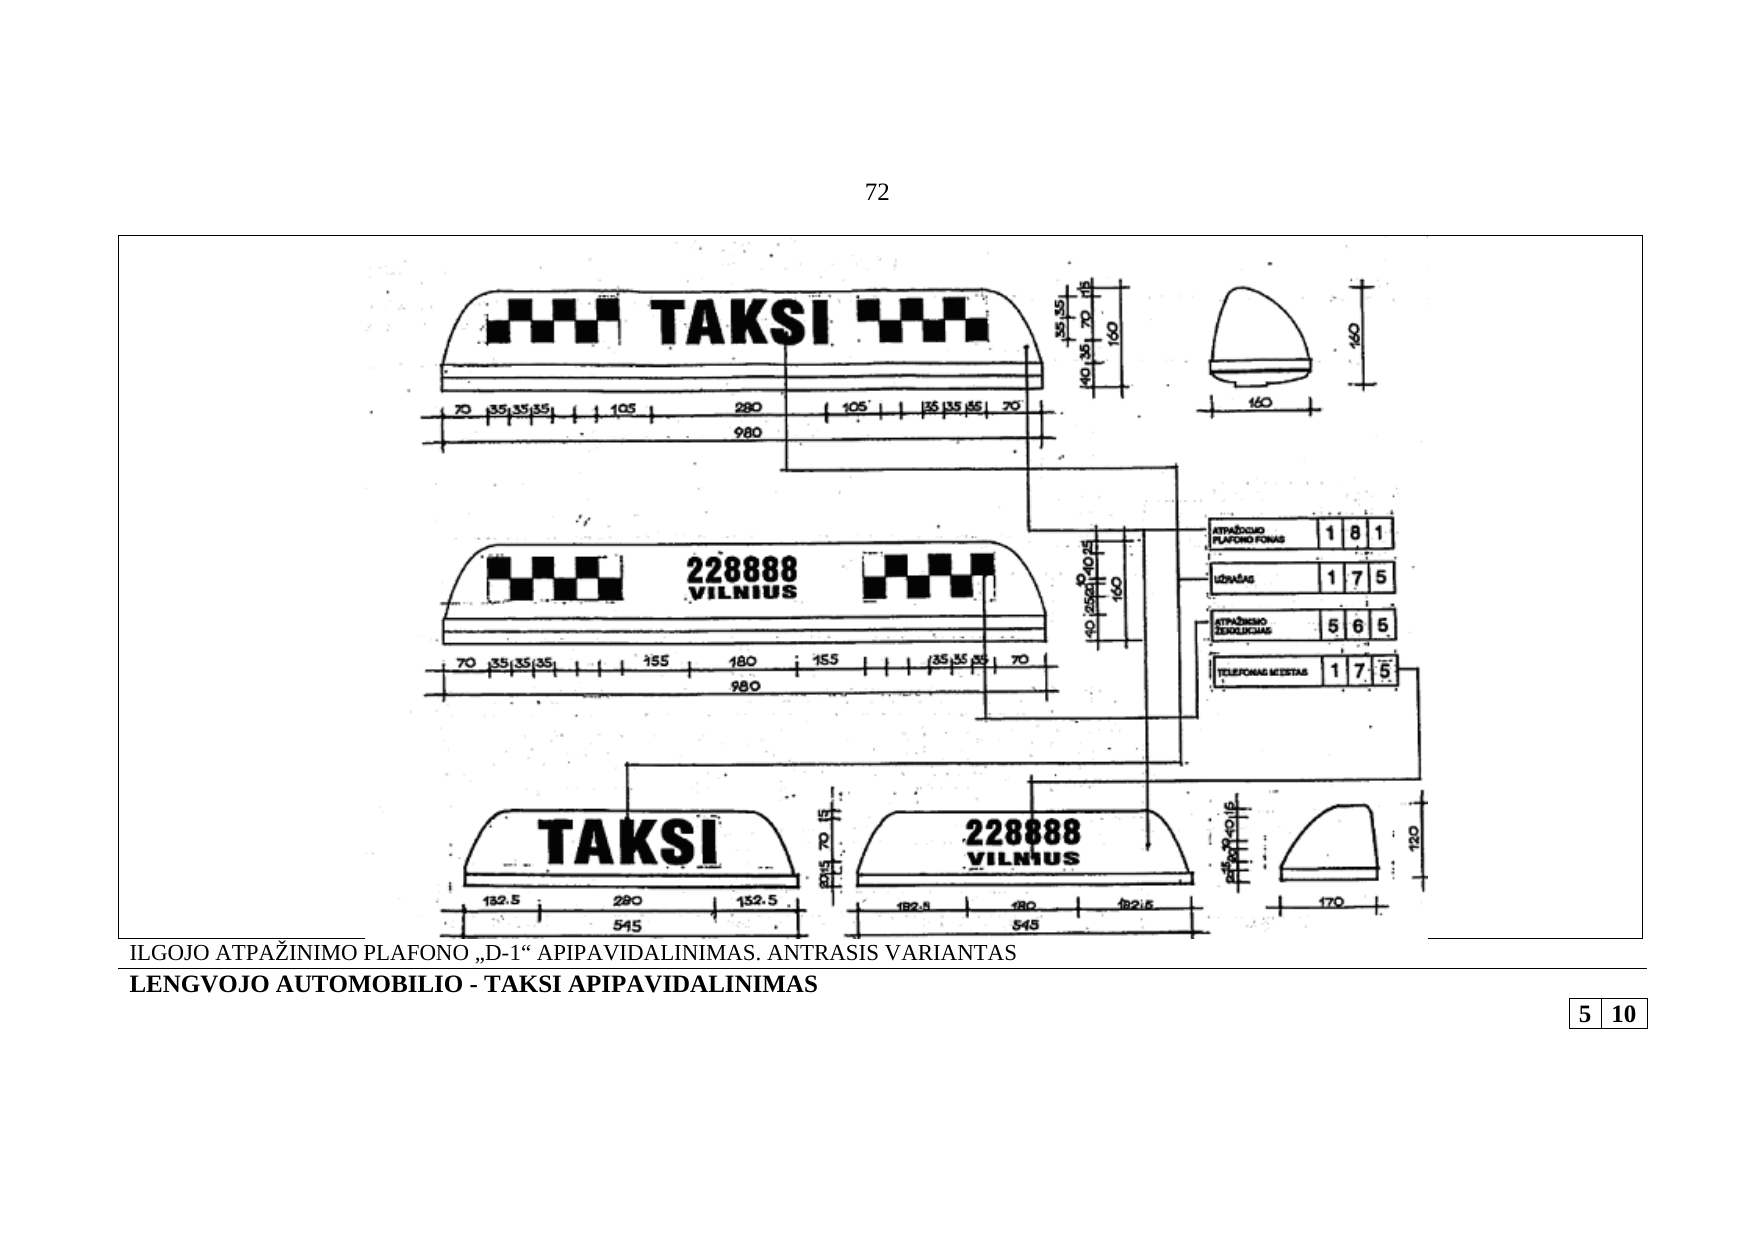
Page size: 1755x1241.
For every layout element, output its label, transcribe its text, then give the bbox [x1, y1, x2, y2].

table_header [1643, 235, 1647, 938]
table_cell [1570, 969, 1601, 998]
table_header [119, 236, 365, 938]
table_cell 10 [1602, 999, 1647, 1028]
table_cell 5 [1570, 999, 1601, 1028]
table_cell [1601, 969, 1647, 998]
table_cell [1642, 938, 1647, 968]
table_header [1428, 236, 1642, 938]
table_cell LENGVOJO AUTOMOBILIO - TAKSI APIPAVIDALINIMAS [118, 969, 1570, 1028]
table_cell ILGOJO ATPAŽINIMO PLAFONO „D-1“ APIPAVIDALINIMAS. ANTRASIS VARIANTAS [118, 939, 1642, 968]
